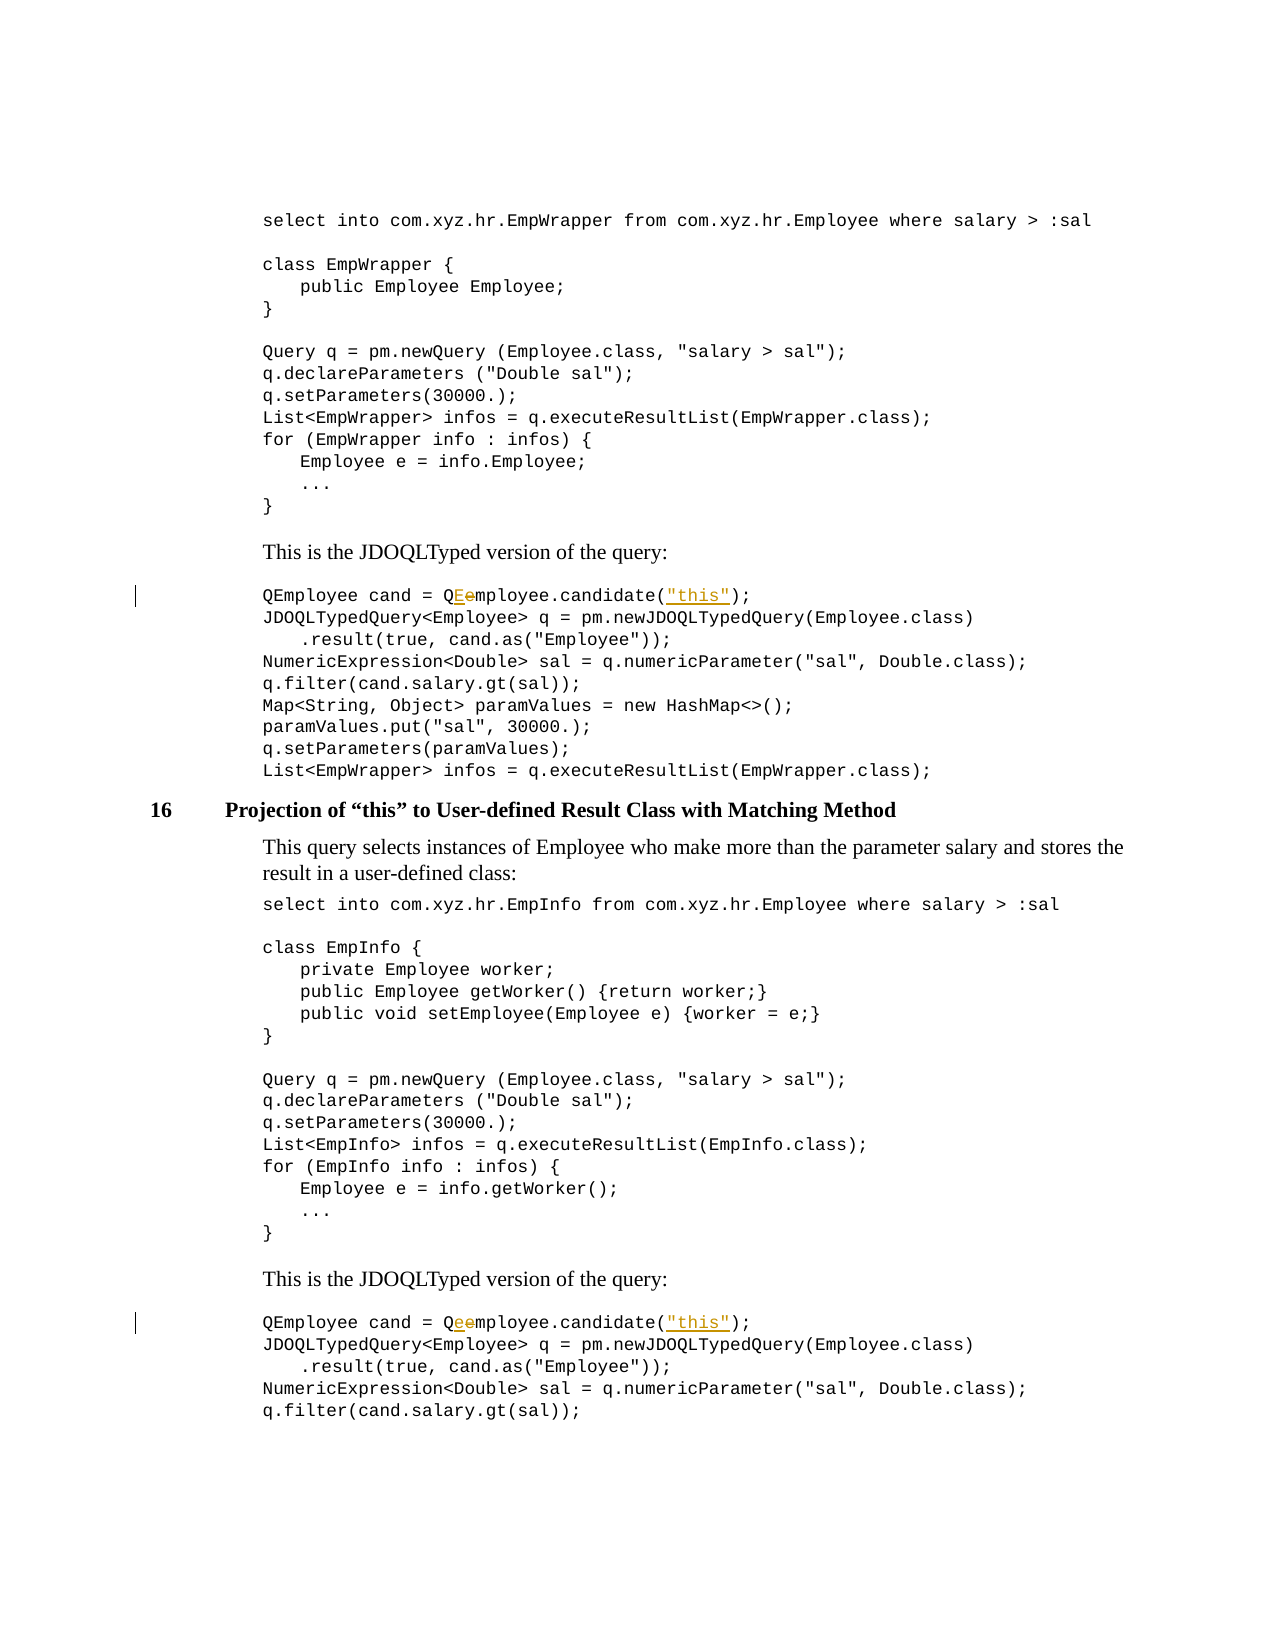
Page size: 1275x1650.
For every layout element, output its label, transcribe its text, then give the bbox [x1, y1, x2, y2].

text q.filter(cand.salary.gt(sal)); [262, 672, 1125, 694]
text ... [262, 472, 1125, 494]
text paramValues.put("sal", 30000.); [262, 716, 1125, 738]
text Map<String, Object> paramValues = new HashMap<>(); [262, 694, 1125, 716]
text This is the JDOQLTyped version of the query: [262, 1265, 1125, 1291]
text List<EmpWrapper> infos = q.executeResultList(EmpWrapper.class); [262, 760, 1125, 782]
text select into com.xyz.hr.EmpInfo from com.xyz.hr.Employee where salary > :sal [262, 893, 1125, 915]
text JDOQLTypedQuery<Employee> q = pm.newJDOQLTypedQuery(Employee.class) [262, 607, 1125, 629]
text .result(true, cand.as("Employee")); [262, 629, 1125, 651]
text QEmployee cand = QEmployee.candidate("this"); [262, 585, 1125, 607]
text List<EmpWrapper> infos = q.executeResultList(EmpWrapper.class); [262, 407, 1125, 429]
text QEmployee cand = Qemployee.candidate("this"); [262, 1312, 1125, 1334]
text } [262, 1221, 1125, 1243]
text class EmpWrapper { [262, 254, 1125, 276]
text class EmpInfo { [262, 937, 1125, 959]
text public Employee Employee; [262, 276, 1125, 297]
text NumericExpression<Double> sal = q.numericParameter("sal", Double.class); [262, 1378, 1125, 1399]
text for (EmpWrapper info : infos) { [262, 429, 1125, 451]
text q.declareParameters ("Double sal"); [262, 1090, 1125, 1112]
subtitle Projection of “this” to User-defined Result Class with Matching Method [150, 796, 1125, 822]
text Employee e = info.Employee; [262, 451, 1125, 472]
text This query selects instances of Employee who make more than the parameter salary and stores the result in a user-defined class: [262, 833, 1125, 885]
text .result(true, cand.as("Employee")); [262, 1356, 1125, 1378]
text JDOQLTypedQuery<Employee> q = pm.newJDOQLTypedQuery(Employee.class) [262, 1334, 1125, 1356]
text q.setParameters(30000.); [262, 385, 1125, 407]
text public Employee getWorker() {return worker;} [262, 981, 1125, 1003]
text NumericExpression<Double> sal = q.numericParameter("sal", Double.class); [262, 651, 1125, 672]
text ... [262, 1199, 1125, 1221]
text for (EmpInfo info : infos) { [262, 1156, 1125, 1178]
text } [262, 494, 1125, 516]
text Employee e = info.getWorker(); [262, 1178, 1125, 1199]
text select into com.xyz.hr.EmpWrapper from com.xyz.hr.Employee where salary > :sal [262, 210, 1125, 232]
text List<EmpInfo> infos = q.executeResultList(EmpInfo.class); [262, 1134, 1125, 1156]
text q.declareParameters ("Double sal"); [262, 363, 1125, 385]
text q.filter(cand.salary.gt(sal)); [262, 1399, 1125, 1421]
text q.setParameters(30000.); [262, 1112, 1125, 1134]
text This is the JDOQLTyped version of the query: [262, 538, 1125, 564]
text private Employee worker; [262, 959, 1125, 981]
text Query q = pm.newQuery (Employee.class, "salary > sal"); [262, 1068, 1125, 1090]
text } [262, 1024, 1125, 1046]
text public void setEmployee(Employee e) {worker = e;} [262, 1003, 1125, 1024]
text } [262, 297, 1125, 319]
text q.setParameters(paramValues); [262, 738, 1125, 760]
text Query q = pm.newQuery (Employee.class, "salary > sal"); [262, 341, 1125, 363]
